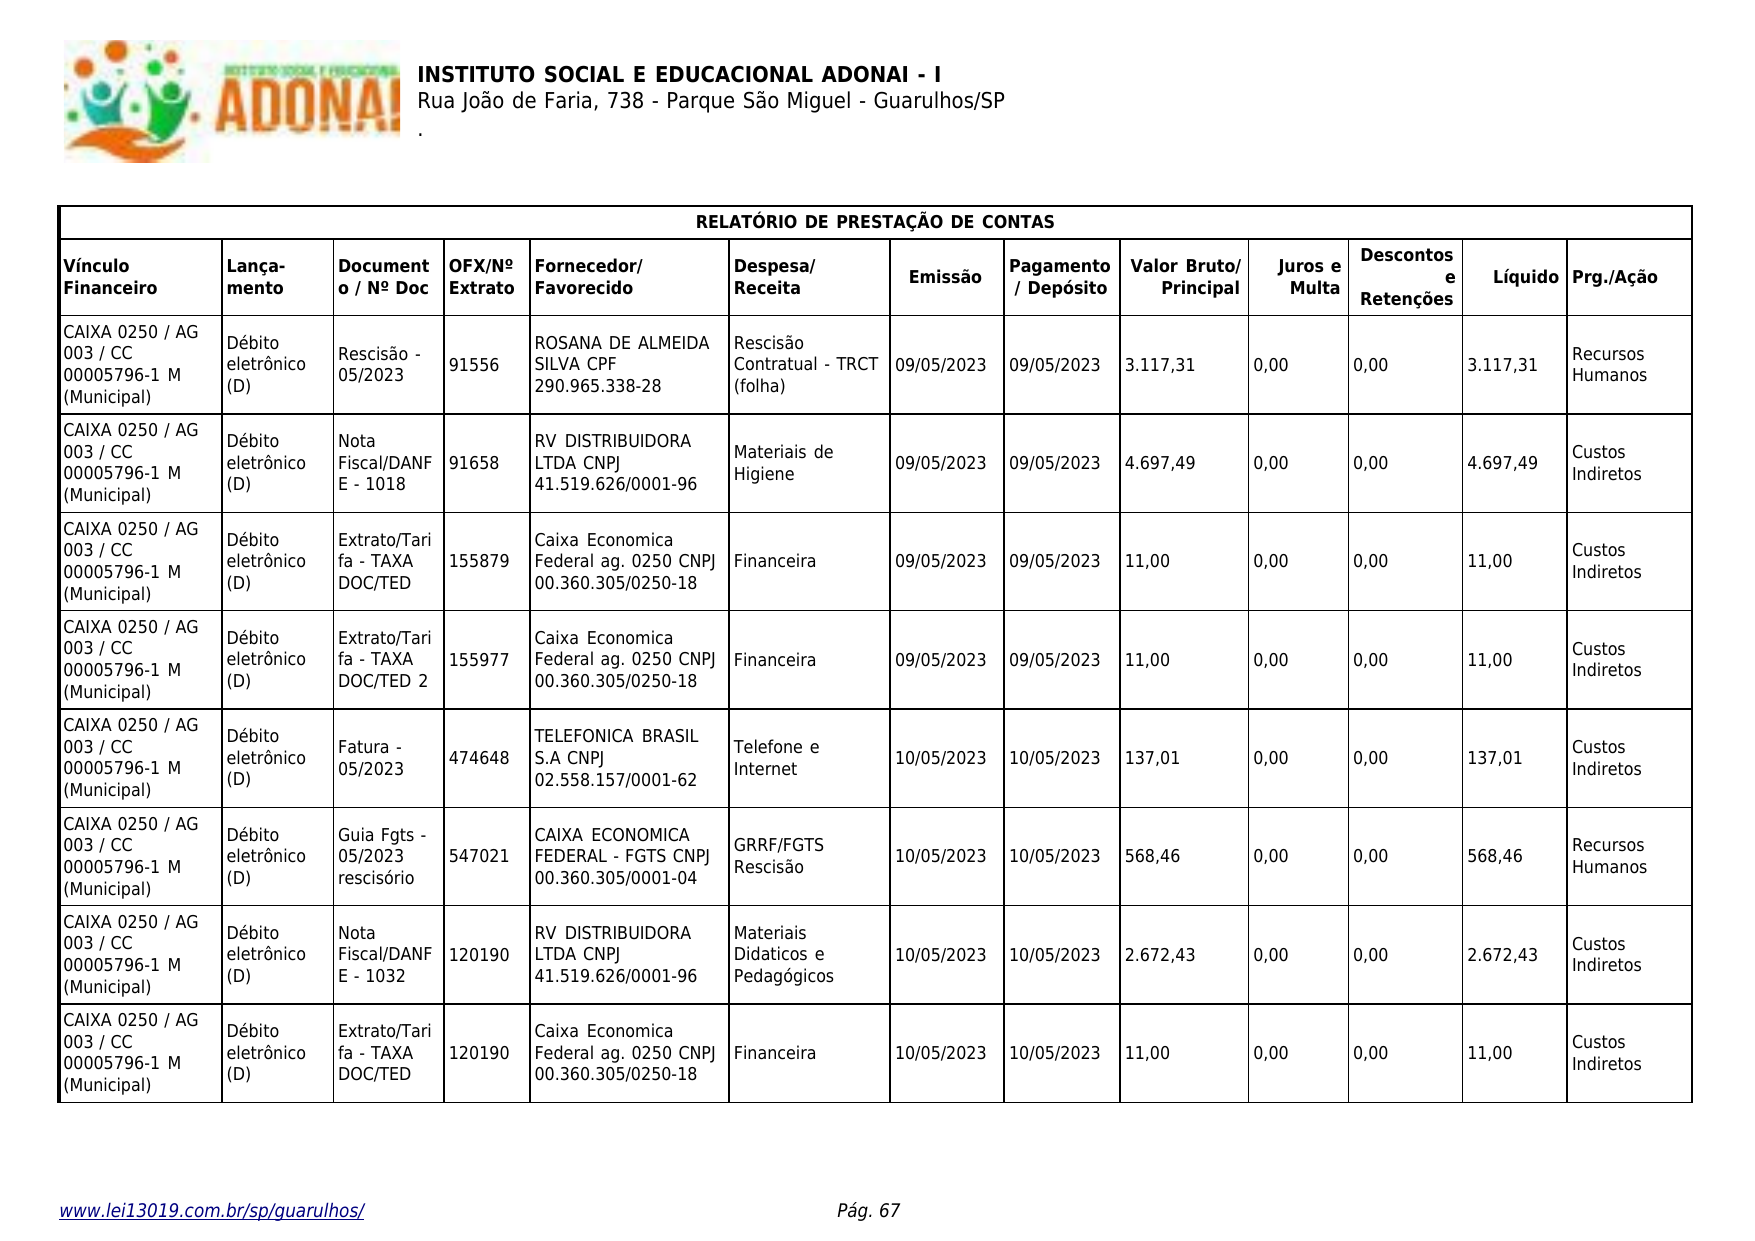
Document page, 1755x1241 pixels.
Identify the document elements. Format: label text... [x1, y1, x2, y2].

table_cell 10/05/2023 [1005, 1005, 1119, 1101]
table_cell Custos Indiretos [1568, 1005, 1691, 1101]
table_cell Débito eletrônico (D) [223, 1005, 333, 1101]
table_cell Custos Indiretos [1568, 906, 1691, 1003]
table_cell Custos Indiretos [1568, 611, 1691, 708]
table_cell 547021 [445, 808, 529, 905]
table_cell Financeira [730, 513, 889, 610]
table_cell Nota Fiscal/DANF E - 1032 [334, 906, 443, 1003]
table_cell 0,00 [1249, 415, 1348, 511]
table_header RELATÓRIO DE PRESTAÇÃO DE CONTAS [61, 207, 1691, 238]
table_cell Materiais de Higiene [730, 415, 889, 511]
table_cell 0,00 [1249, 710, 1348, 806]
table_cell Líquido [1463, 240, 1566, 315]
table_cell Rescisão Contratual - TRCT (folha) [730, 316, 889, 413]
table_cell CAIXA 0250 / AG 003 / CC 00005796-1 M (Municipal) [61, 316, 221, 413]
table_cell Despesa/ Receita [730, 240, 889, 315]
table_cell Pagamento / Depósito [1005, 240, 1119, 315]
table_cell 568,46 [1463, 808, 1566, 905]
table_cell 137,01 [1121, 710, 1248, 806]
table_cell Document o / Nº Doc [334, 240, 443, 315]
table_cell RV DISTRIBUIDORA LTDA CNPJ 41.519.626/0001-96 [531, 415, 728, 511]
table_cell 3.117,31 [1121, 316, 1248, 413]
table_cell 155879 [445, 513, 529, 610]
table_cell 4.697,49 [1463, 415, 1566, 511]
table_cell CAIXA ECONOMICA FEDERAL - FGTS CNPJ 00.360.305/0001-04 [531, 808, 728, 905]
table_cell CAIXA 0250 / AG 003 / CC 00005796-1 M (Municipal) [61, 415, 221, 511]
table_cell CAIXA 0250 / AG 003 / CC 00005796-1 M (Municipal) [61, 1005, 221, 1101]
table_cell OFX/Nº Extrato [445, 240, 529, 315]
table_cell Caixa Economica Federal ag. 0250 CNPJ 00.360.305/0250-18 [531, 513, 728, 610]
table_cell 0,00 [1349, 906, 1462, 1003]
table_cell Fornecedor/ Favorecido [531, 240, 728, 315]
table_cell 10/05/2023 [1005, 906, 1119, 1003]
table_cell CAIXA 0250 / AG 003 / CC 00005796-1 M (Municipal) [61, 710, 221, 806]
table_cell Caixa Economica Federal ag. 0250 CNPJ 00.360.305/0250-18 [531, 1005, 728, 1101]
table_cell Custos Indiretos [1568, 415, 1691, 511]
table_cell RV DISTRIBUIDORA LTDA CNPJ 41.519.626/0001-96 [531, 906, 728, 1003]
table_cell 4.697,49 [1121, 415, 1248, 511]
table_cell 11,00 [1463, 513, 1566, 610]
table_cell Guia Fgts - 05/2023 rescisório [334, 808, 443, 905]
table_cell GRRF/FGTS Rescisão [730, 808, 889, 905]
table_cell 0,00 [1349, 611, 1462, 708]
table_cell 0,00 [1349, 316, 1462, 413]
table_cell Extrato/Tari fa - TAXA DOC/TED 2 [334, 611, 443, 708]
table_cell Extrato/Tari fa - TAXA DOC/TED [334, 1005, 443, 1101]
table_cell Débito eletrônico (D) [223, 415, 333, 511]
table_cell Rescisão - 05/2023 [334, 316, 443, 413]
table_cell Recursos Humanos [1568, 316, 1691, 413]
table_cell Telefone e Internet [730, 710, 889, 806]
table_cell 0,00 [1249, 808, 1348, 905]
table_cell Financeira [730, 611, 889, 708]
table_cell Extrato/Tari fa - TAXA DOC/TED [334, 513, 443, 610]
table_cell 10/05/2023 [1005, 808, 1119, 905]
table_cell CAIXA 0250 / AG 003 / CC 00005796-1 M (Municipal) [61, 808, 221, 905]
table_cell 10/05/2023 [891, 1005, 1003, 1101]
table_cell Vínculo Financeiro [61, 240, 221, 315]
table_cell Débito eletrônico (D) [223, 513, 333, 610]
table_cell 09/05/2023 [1005, 415, 1119, 511]
table_cell Emissão [891, 240, 1003, 315]
table_cell 2.672,43 [1121, 906, 1248, 1003]
table_cell 11,00 [1121, 611, 1248, 708]
table_cell Custos Indiretos [1568, 710, 1691, 806]
table_cell CAIXA 0250 / AG 003 / CC 00005796-1 M (Municipal) [61, 513, 221, 610]
table_cell Financeira [730, 1005, 889, 1101]
table_cell Fatura - 05/2023 [334, 710, 443, 806]
table_cell 0,00 [1349, 1005, 1462, 1101]
table_cell 0,00 [1349, 808, 1462, 905]
table_cell 91556 [445, 316, 529, 413]
table_cell 0,00 [1349, 710, 1462, 806]
table_cell ROSANA DE ALMEIDA SILVA CPF 290.965.338-28 [531, 316, 728, 413]
table_cell 09/05/2023 [891, 513, 1003, 610]
table_cell Prg./Ação [1568, 240, 1691, 315]
table_cell 120190 [445, 906, 529, 1003]
table_cell 09/05/2023 [1005, 513, 1119, 610]
table_cell 11,00 [1463, 1005, 1566, 1101]
table_cell Custos Indiretos [1568, 513, 1691, 610]
table_cell 0,00 [1249, 513, 1348, 610]
table_cell Débito eletrônico (D) [223, 611, 333, 708]
table_cell 0,00 [1349, 415, 1462, 511]
table_cell Materiais Didaticos e Pedagógicos [730, 906, 889, 1003]
table_cell Recursos Humanos [1568, 808, 1691, 905]
table_cell 09/05/2023 [891, 316, 1003, 413]
table_cell 2.672,43 [1463, 906, 1566, 1003]
table_cell 0,00 [1349, 513, 1462, 610]
table_cell 3.117,31 [1463, 316, 1566, 413]
table_cell 91658 [445, 415, 529, 511]
table_cell 10/05/2023 [891, 710, 1003, 806]
table_cell 155977 [445, 611, 529, 708]
table_cell 10/05/2023 [891, 906, 1003, 1003]
table_cell 10/05/2023 [1005, 710, 1119, 806]
table_cell 0,00 [1249, 316, 1348, 413]
table_cell 0,00 [1249, 906, 1348, 1003]
table_cell 09/05/2023 [1005, 611, 1119, 708]
table_cell 137,01 [1463, 710, 1566, 806]
table_cell 11,00 [1463, 611, 1566, 708]
table_cell 10/05/2023 [891, 808, 1003, 905]
table_cell Débito eletrônico (D) [223, 906, 333, 1003]
table_cell 09/05/2023 [891, 415, 1003, 511]
table_cell 0,00 [1249, 611, 1348, 708]
table_cell Descontos e Retenções [1349, 240, 1462, 315]
table_cell Nota Fiscal/DANF E - 1018 [334, 415, 443, 511]
table_cell 11,00 [1121, 1005, 1248, 1101]
table_cell Lança- mento [223, 240, 333, 315]
table_cell 474648 [445, 710, 529, 806]
table_cell 11,00 [1121, 513, 1248, 610]
table_cell Débito eletrônico (D) [223, 808, 333, 905]
table_cell Débito eletrônico (D) [223, 710, 333, 806]
table_cell 0,00 [1249, 1005, 1348, 1101]
table_cell CAIXA 0250 / AG 003 / CC 00005796-1 M (Municipal) [61, 906, 221, 1003]
table_cell CAIXA 0250 / AG 003 / CC 00005796-1 M (Municipal) [61, 611, 221, 708]
table_cell 09/05/2023 [1005, 316, 1119, 413]
table_cell TELEFONICA BRASIL S.A CNPJ 02.558.157/0001-62 [531, 710, 728, 806]
table_cell 568,46 [1121, 808, 1248, 905]
table_cell Débito eletrônico (D) [223, 316, 333, 413]
table_cell 120190 [445, 1005, 529, 1101]
table_cell 09/05/2023 [891, 611, 1003, 708]
table_cell Caixa Economica Federal ag. 0250 CNPJ 00.360.305/0250-18 [531, 611, 728, 708]
table_cell Juros e Multa [1249, 240, 1348, 315]
table_cell Valor Bruto/ Principal [1121, 240, 1248, 315]
